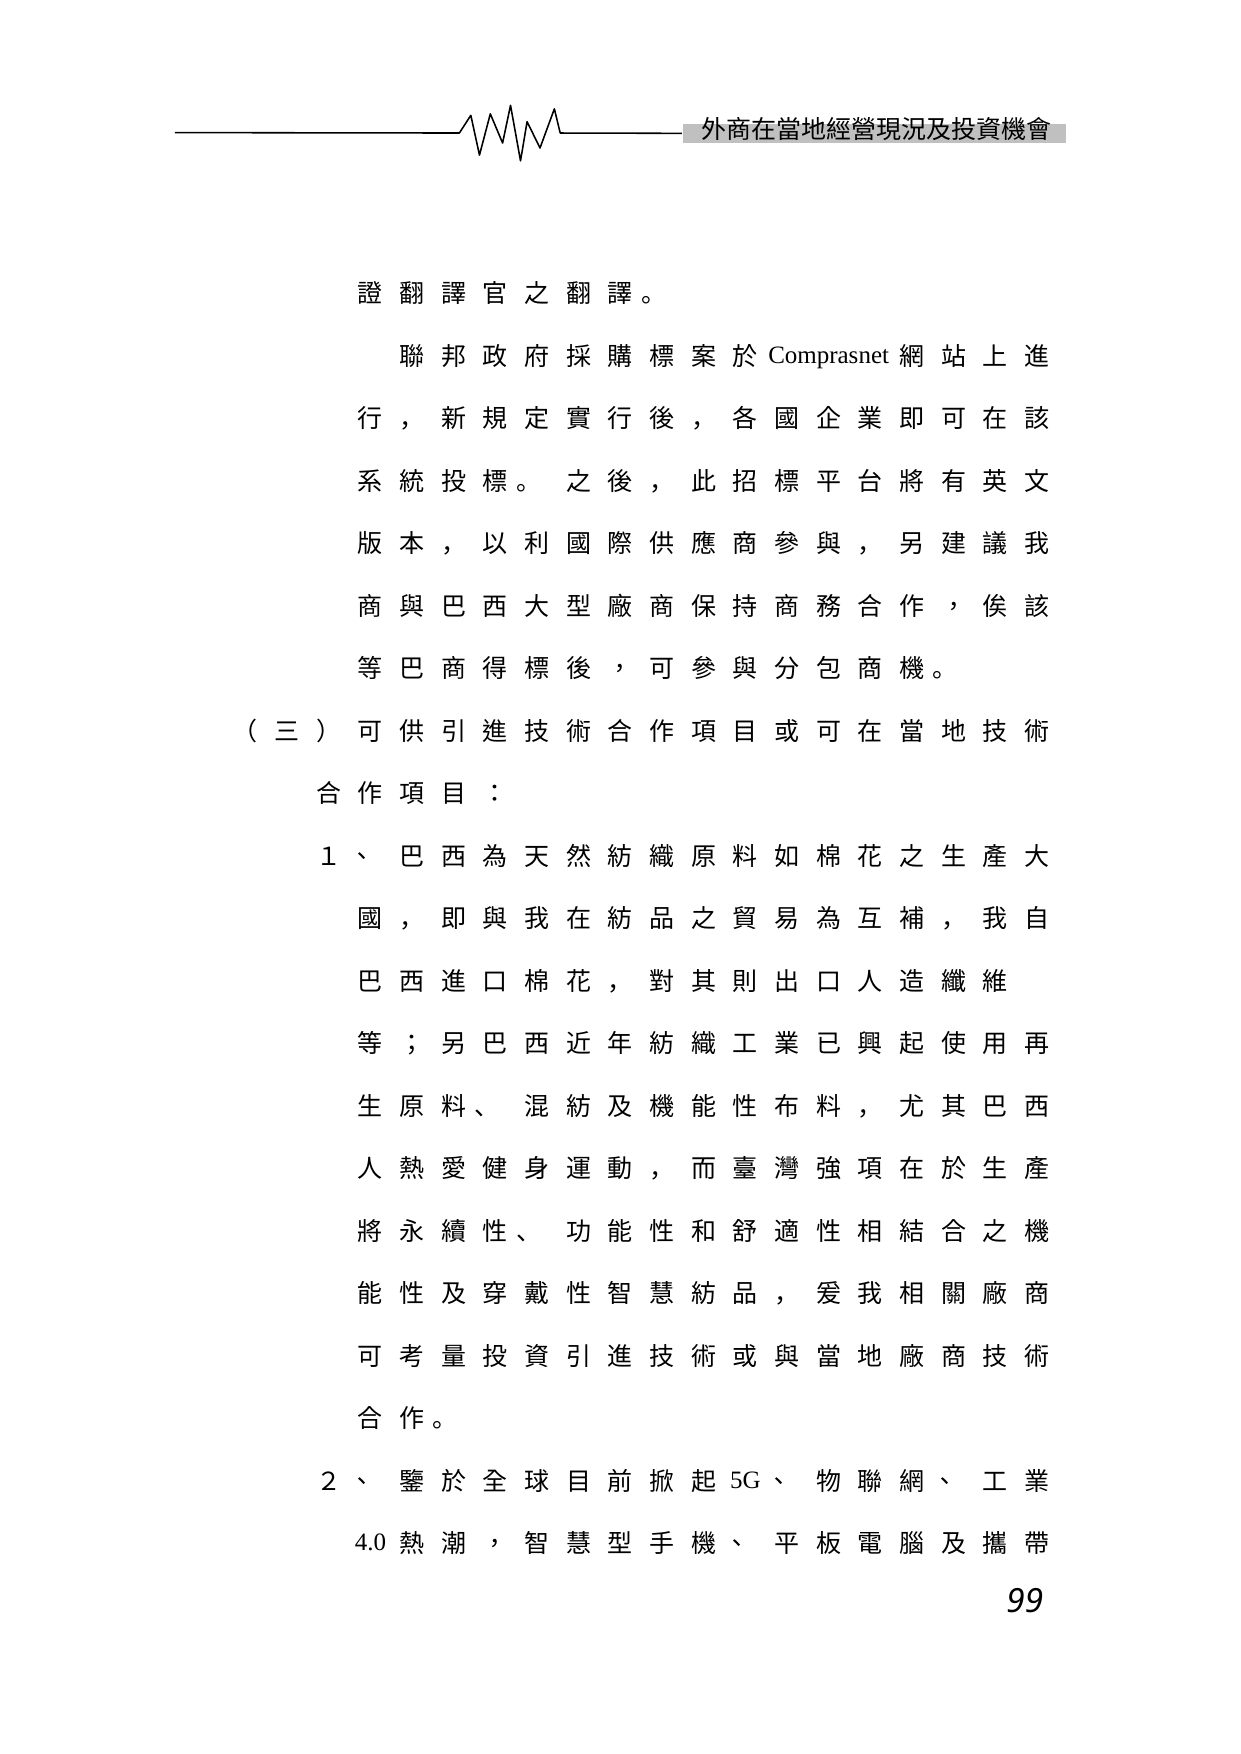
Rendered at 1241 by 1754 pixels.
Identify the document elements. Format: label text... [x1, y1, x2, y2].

text 證翻譯官之翻譯。 [281, 250, 1058, 313]
text （三）可供引進技術合作項目或可在當地技術合作項目： [207, 688, 1058, 813]
text ２、鑒於全球目前掀起5G、物聯網、工業4.0熱潮，智慧型手機、平板電腦及攜帶 [281, 1438, 1058, 1563]
text 聯邦政府採購標案於Comprasnet網站上進行，新規定實行後，各國企業即可在該系統投標。之後，此招標平台將有英文版本，以利國際供應商參與，另建議我商與巴西大型廠商保持商務合作，俟該等巴商得標後，可參與分包商機。 [330, 313, 1058, 688]
text １、巴西為天然紡織原料如棉花之生產大國，即與我在紡品之貿易為互補，我自巴西進口棉花，對其則出口人造纖維等；另巴西近年紡織工業已興起使用再生原料、混紡及機能性布料，尤其巴西人熱愛健身運動，而臺灣強項在於生產將永續性、功能性和舒適性相結合之機能性及穿戴性智慧紡品，爰我相關廠商可考量投資引進技術或與當地廠商技術合作。 [281, 813, 1058, 1438]
